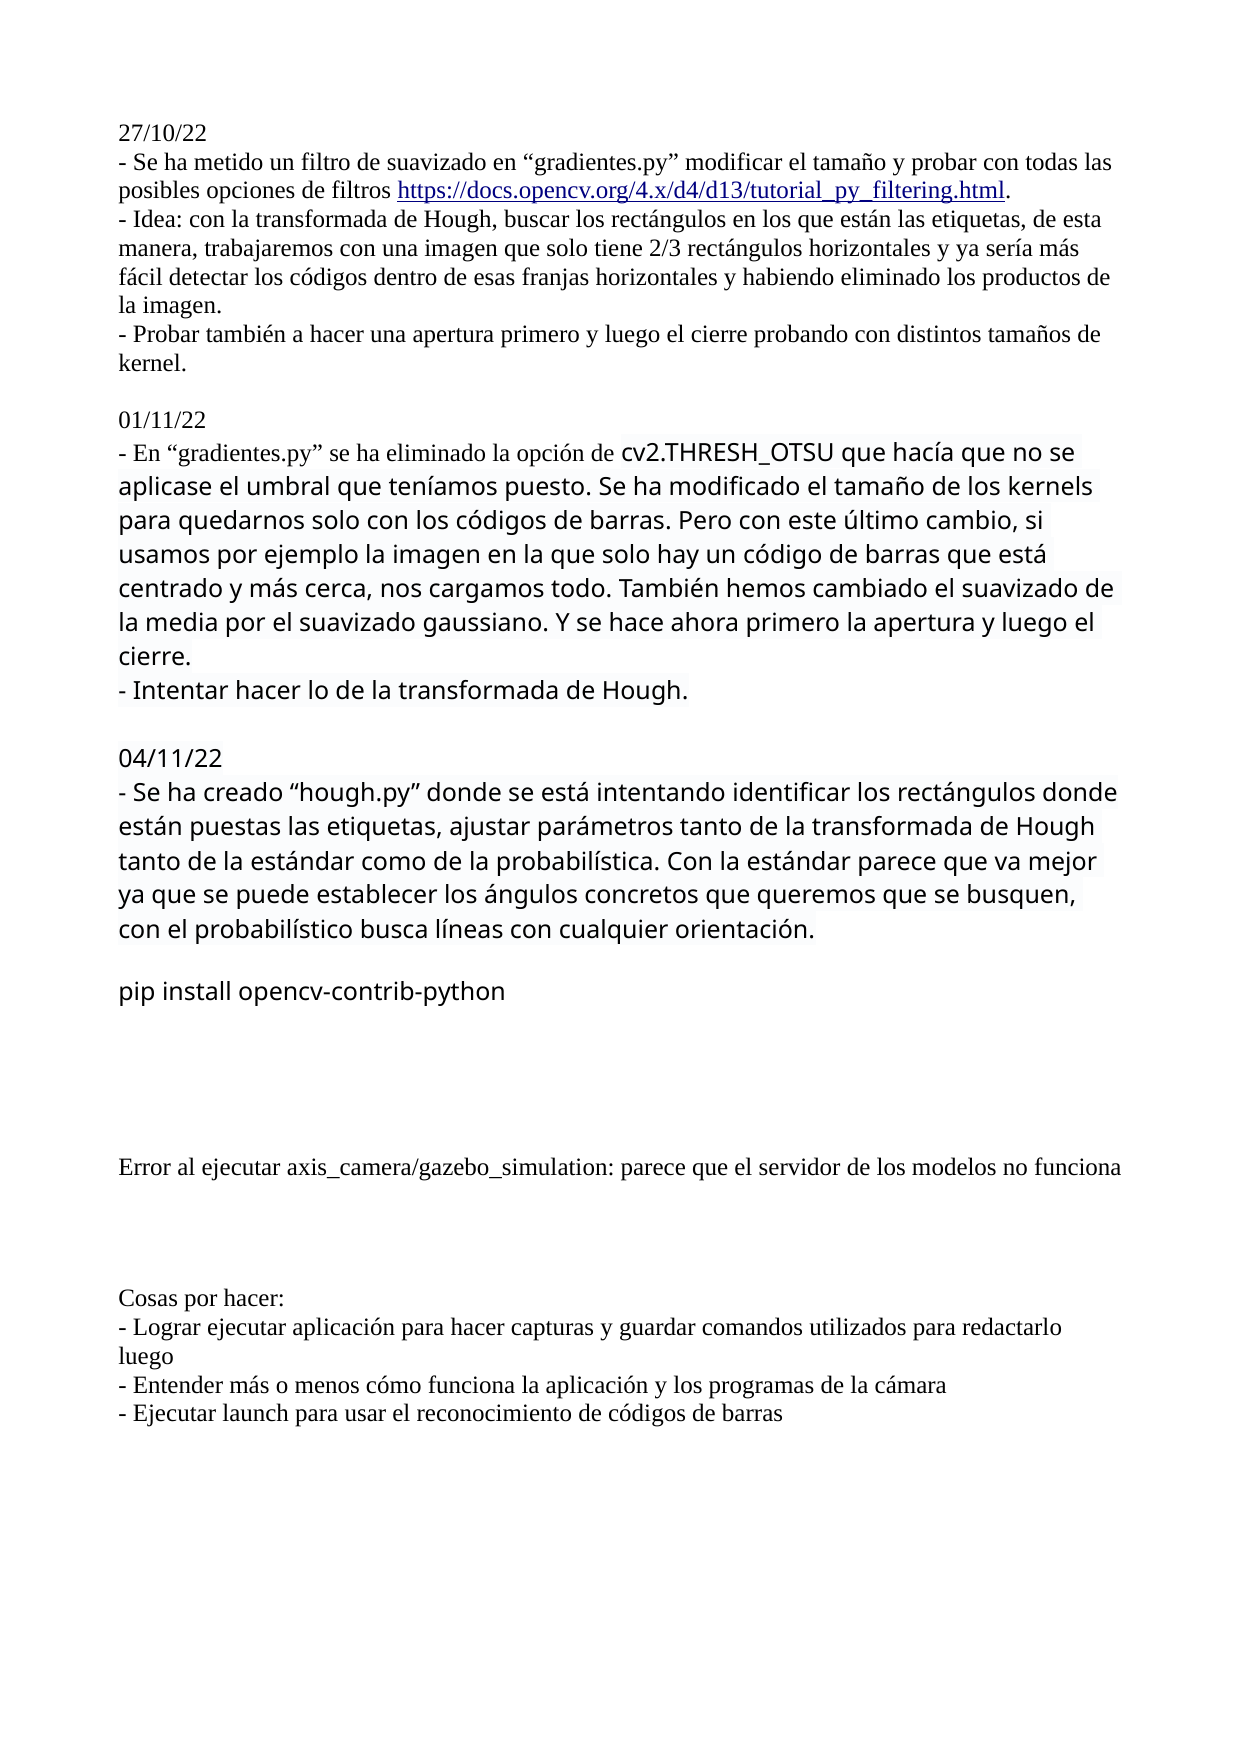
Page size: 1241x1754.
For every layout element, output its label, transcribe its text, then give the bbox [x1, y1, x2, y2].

text - Intentar hacer lo de la transformada de Hough. [118, 673, 1122, 707]
text pip install opencv-contrib-python [118, 974, 1122, 1008]
text - Se ha metido un filtro de suavizado en “gradientes.py” modificar el tamaño y probar con todas las posibles opciones de filtros https://docs.opencv.org/4.x/d4/d13/tutorial_py_filtering.html. [118, 147, 1122, 204]
text 04/11/22 [118, 741, 1122, 775]
text 01/11/22 [118, 406, 1122, 434]
text 27/10/22 [118, 118, 1122, 147]
text - En “gradientes.py” se ha eliminado la opción de cv2.THRESH_OTSU que hacía que no se aplicase el umbral que teníamos puesto. Se ha modificado el tamaño de los kernels para quedarnos solo con los códigos de barras. Pero con este último cambio, si usamos por ejemplo la imagen en la que solo hay un código de barras que está centrado y más cerca, nos cargamos todo. También hemos cambiado el suavizado de la media por el suavizado gaussiano. Y se hace ahora primero la apertura y luego el cierre. [118, 434, 1122, 673]
text - Entender más o menos cómo funciona la aplicación y los programas de la cámara [118, 1370, 1122, 1398]
text - Probar también a hacer una apertura primero y luego el cierre probando con distintos tamaños de kernel. [118, 319, 1122, 377]
text - Idea: con la transformada de Hough, buscar los rectángulos en los que están las etiquetas, de esta manera, trabajaremos con una imagen que solo tiene 2/3 rectángulos horizontales y ya sería más fácil detectar los códigos dentro de esas franjas horizontales y habiendo eliminado los productos de la imagen. [118, 204, 1122, 319]
text - Lograr ejecutar aplicación para hacer capturas y guardar comandos utilizados para redactarlo luego [118, 1312, 1122, 1370]
list Error al ejecutar axis_camera/gazebo_simulation: parece que el servidor de los modelos no funciona [118, 1152, 1122, 1181]
text - Se ha creado “hough.py” donde se está intentando identificar los rectángulos donde están puestas las etiquetas, ajustar parámetros tanto de la transformada de Hough tanto de la estándar como de la probabilística. Con la estándar parece que va mejor ya que se puede establecer los ángulos concretos que queremos que se busquen, con el probabilístico busca líneas con cualquier orientación. [118, 775, 1122, 945]
text - Ejecutar launch para usar el reconocimiento de códigos de barras [118, 1398, 1122, 1427]
text Cosas por hacer: [118, 1283, 1122, 1312]
